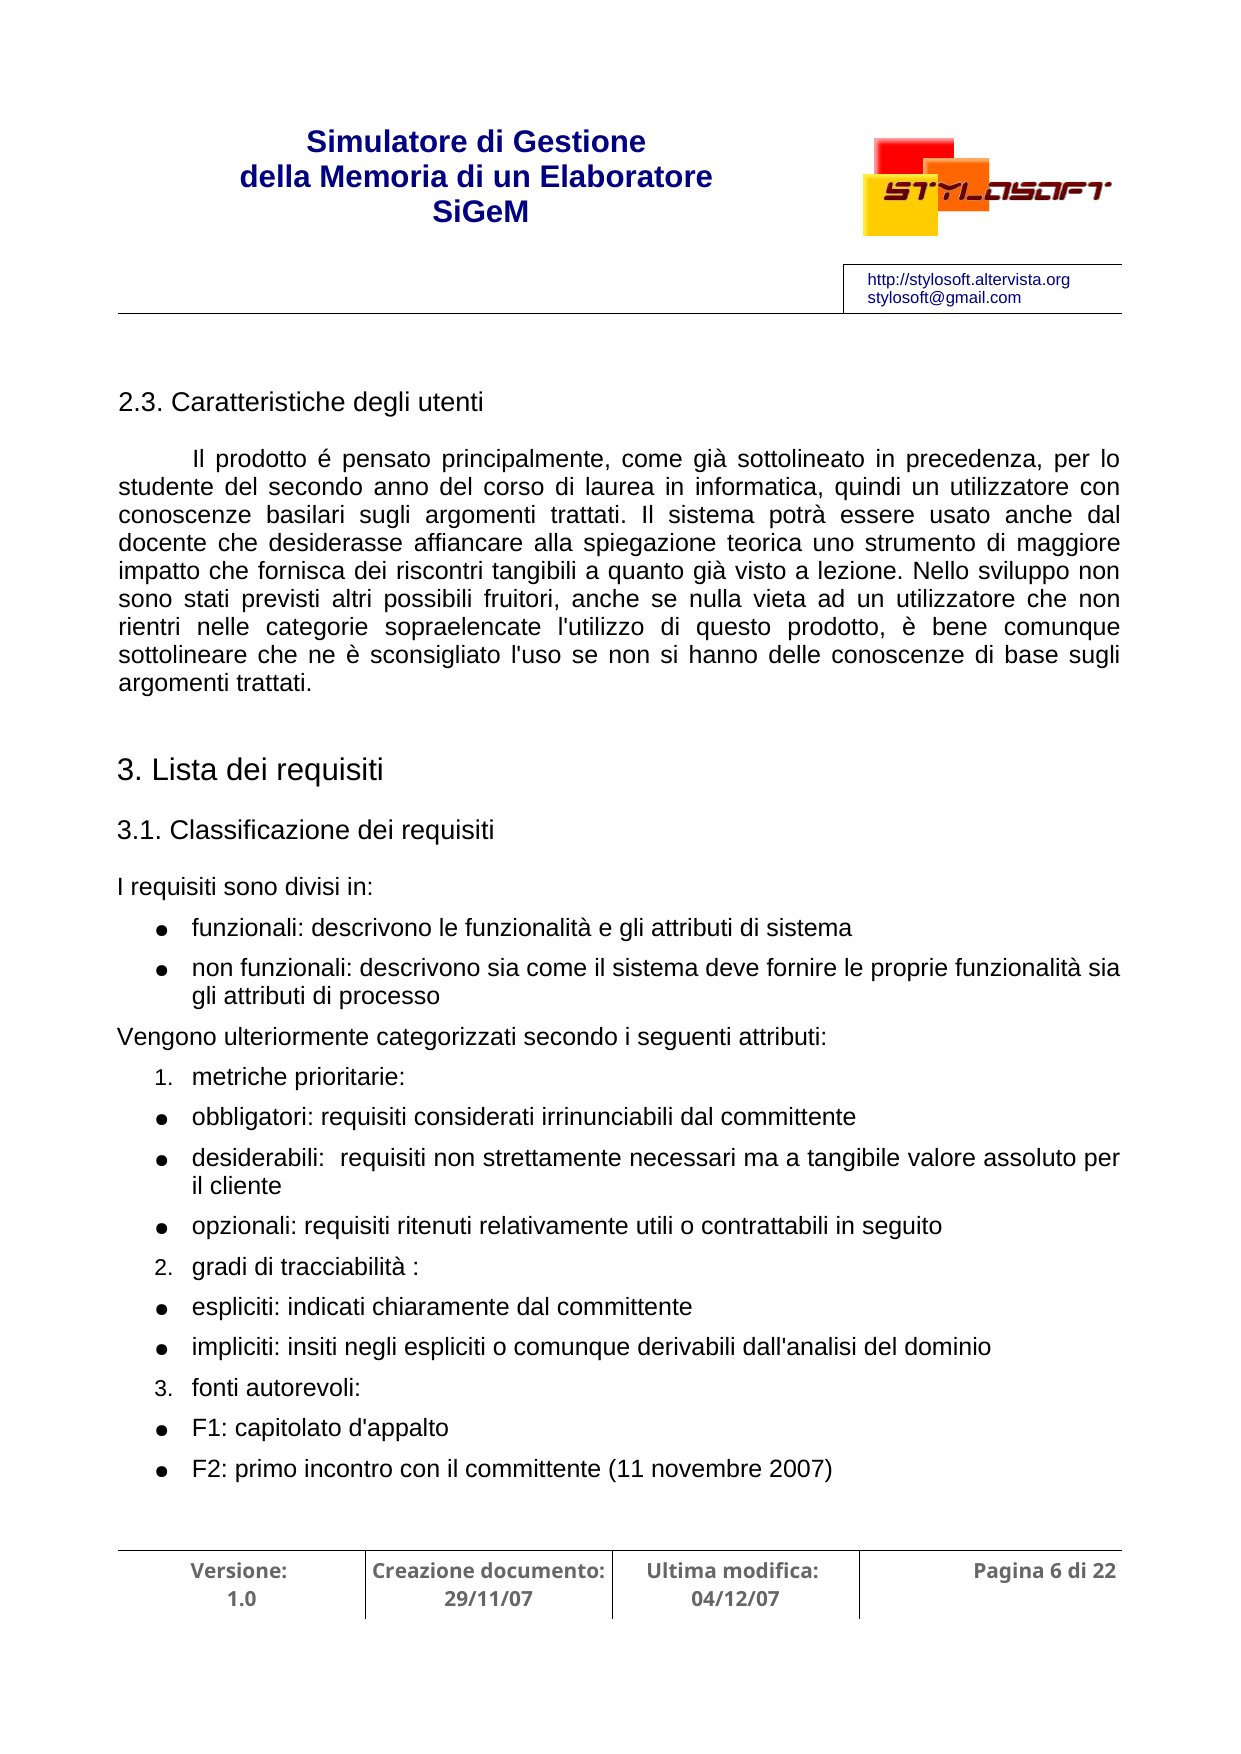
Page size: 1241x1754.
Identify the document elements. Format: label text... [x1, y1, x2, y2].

text 3.1. Classificazione dei requisiti [117, 815, 1122, 845]
list opzionali: requisiti ritenuti relativamente utili o contrattabili in seguito [154, 1212, 1122, 1240]
list obbligatori: requisiti considerati irrinunciabili dal committente [154, 1103, 1122, 1131]
list F1: capitolato d'appalto [154, 1414, 1122, 1442]
list metriche prioritarie: [154, 1063, 1122, 1091]
picture [848, 123, 1117, 247]
list gradi di tracciabilità : [154, 1252, 1122, 1280]
list F2: primo incontro con il committente (11 novembre 2007) [154, 1454, 1122, 1482]
text Il prodotto é pensato principalmente, come già sottolineato in precedenza, per lo studente del secondo anno del corso di laurea in informatica, quindi un utilizzatore con conoscenze basilari sugli argomenti trattati. Il sistema potrà essere usato anche dal docente che desiderasse affiancare alla spiegazione teorica uno strumento di maggiore impatto che fornisca dei riscontri tangibili a quanto già visto a lezione. Nello sviluppo non sono stati previsti altri possibili fruitori, anche se nulla vieta ad un utilizzatore che non rientri nelle categorie sopraelencate l'utilizzo di questo prodotto, è bene comunque sottolineare che ne è sconsigliato l'uso se non si hanno delle conoscenze di base sugli argomenti trattati. [118, 445, 1122, 696]
list fonti autorevoli: [154, 1373, 1122, 1401]
list desiderabili: requisiti non strettamente necessari ma a tangibile valore assoluto per il cliente [154, 1143, 1122, 1199]
list non funzionali: descrivono sia come il sistema deve fornire le proprie funzionalità sia gli attributi di processo [154, 954, 1122, 1010]
list espliciti: indicati chiaramente dal committente [154, 1293, 1122, 1321]
list funzionali: descrivono le funzionalità e gli attributi di sistema [154, 913, 1122, 941]
list impliciti: insiti negli espliciti o comunque derivabili dall'analisi del dominio [154, 1333, 1122, 1361]
text Vengono ulteriormente categorizzati secondo i seguenti attributi: [117, 1022, 1122, 1050]
text I requisiti sono divisi in: [117, 873, 1122, 901]
text 3. Lista dei requisiti [117, 752, 1122, 787]
text 2.3. Caratteristiche degli utenti [118, 387, 1122, 417]
